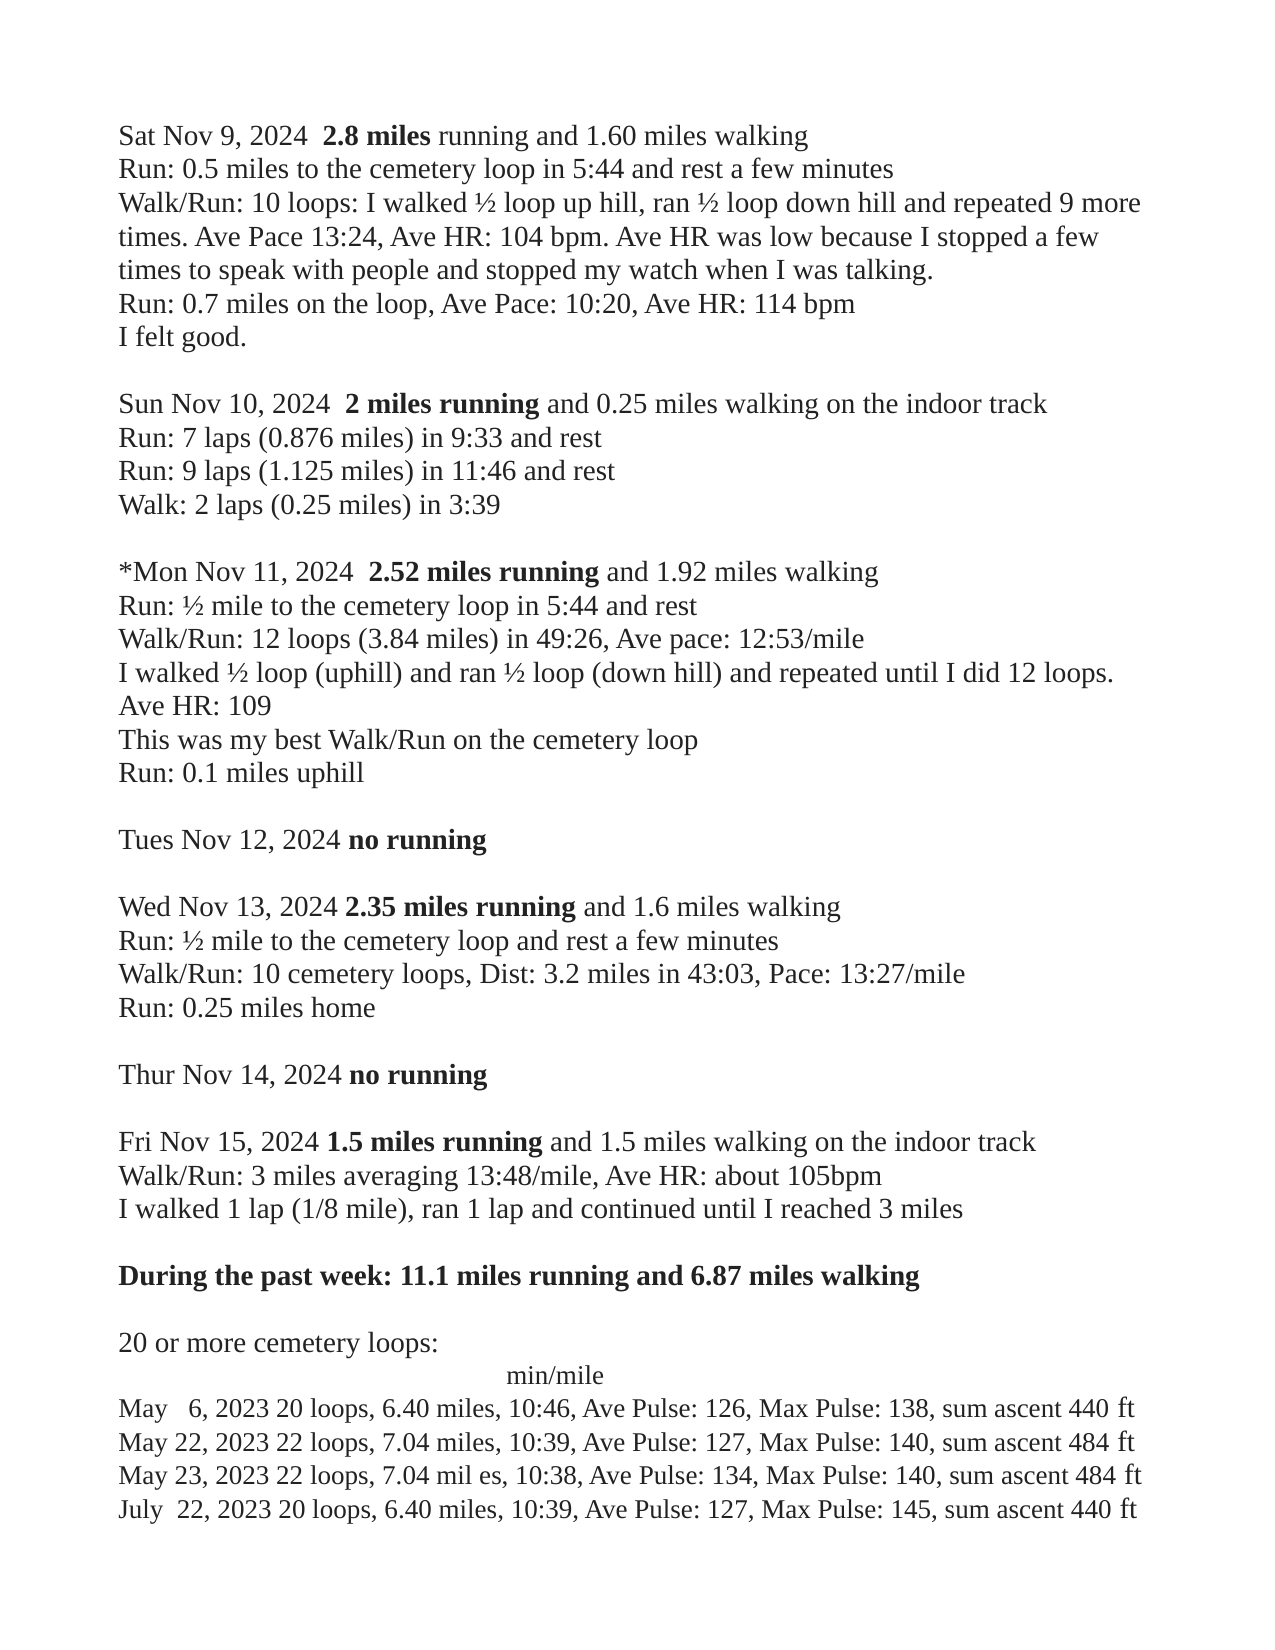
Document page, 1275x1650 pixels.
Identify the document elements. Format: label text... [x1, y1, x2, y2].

text Ave HR: 109 [118, 688, 1161, 722]
text I walked ½ loop (uphill) and ran ½ loop (down hill) and repeated until I did 12 loops. [118, 655, 1161, 688]
text I walked 1 lap (1/8 mile), ran 1 lap and continued until I reached 3 miles [118, 1191, 1161, 1225]
text Run: 0.5 miles to the cemetery loop in 5:44 and rest a few minutes [118, 152, 1161, 185]
text Walk/Run: 10 loops: I walked ½ loop up hill, ran ½ loop down hill and repeated 9 more times. Ave Pace 13:24, Ave HR: 104 bpm. Ave HR was low because I stopped a few times to speak with people and stopped my watch when I was talking. [118, 185, 1161, 286]
text I felt good. [118, 319, 1161, 353]
text Run: 0.7 miles on the loop, Ave Pace: 10:20, Ave HR: 114 bpm [118, 286, 1161, 319]
text Walk/Run: 10 cemetery loops, Dist: 3.2 miles in 43:03, Pace: 13:27/mile [118, 957, 1161, 990]
text This was my best Walk/Run on the cemetery loop [118, 722, 1161, 755]
text July 22, 2023 20 loops, 6.40 miles, 10:39, Ave Pulse: 127, Max Pulse: 145, sum ascent 440 ft [118, 1491, 1161, 1524]
text Thur Nov 14, 2024 no running [118, 1057, 1161, 1091]
text min/mile [118, 1359, 1161, 1390]
text Run: ½ mile to the cemetery loop in 5:44 and rest [118, 588, 1161, 621]
text Walk: 2 laps (0.25 miles) in 3:39 [118, 487, 1161, 521]
text May 6, 2023 20 loops, 6.40 miles, 10:46, Ave Pulse: 126, Max Pulse: 138, sum ascent 440 ft [118, 1390, 1161, 1424]
text Walk/Run: 3 miles averaging 13:48/mile, Ave HR: about 105bpm [118, 1158, 1161, 1191]
text *Mon Nov 11, 2024 2.52 miles running and 1.92 miles walking [118, 554, 1161, 588]
text Run: 0.1 miles uphill [118, 755, 1161, 789]
text Tues Nov 12, 2024 no running [118, 822, 1161, 856]
text Sat Nov 9, 2024 2.8 miles running and 1.60 miles walking [118, 118, 1161, 152]
text 20 or more cemetery loops: [118, 1326, 1161, 1359]
text Run: 9 laps (1.125 miles) in 11:46 and rest [118, 453, 1161, 487]
text Walk/Run: 12 loops (3.84 miles) in 49:26, Ave pace: 12:53/mile [118, 621, 1161, 655]
text Fri Nov 15, 2024 1.5 miles running and 1.5 miles walking on the indoor track [118, 1124, 1161, 1158]
text Run: ½ mile to the cemetery loop and rest a few minutes [118, 923, 1161, 957]
text Wed Nov 13, 2024 2.35 miles running and 1.6 miles walking [118, 889, 1161, 923]
text May 23, 2023 22 loops, 7.04 mil es, 10:38, Ave Pulse: 134, Max Pulse: 140, sum ascent 484 ft [118, 1457, 1161, 1491]
text Run: 7 laps (0.876 miles) in 9:33 and rest [118, 420, 1161, 453]
text Run: 0.25 miles home [118, 990, 1161, 1024]
text Sun Nov 10, 2024 2 miles running and 0.25 miles walking on the indoor track [118, 386, 1161, 420]
text During the past week: 11.1 miles running and 6.87 miles walking [118, 1258, 1161, 1292]
text May 22, 2023 22 loops, 7.04 miles, 10:39, Ave Pulse: 127, Max Pulse: 140, sum ascent 484 ft [118, 1424, 1161, 1457]
